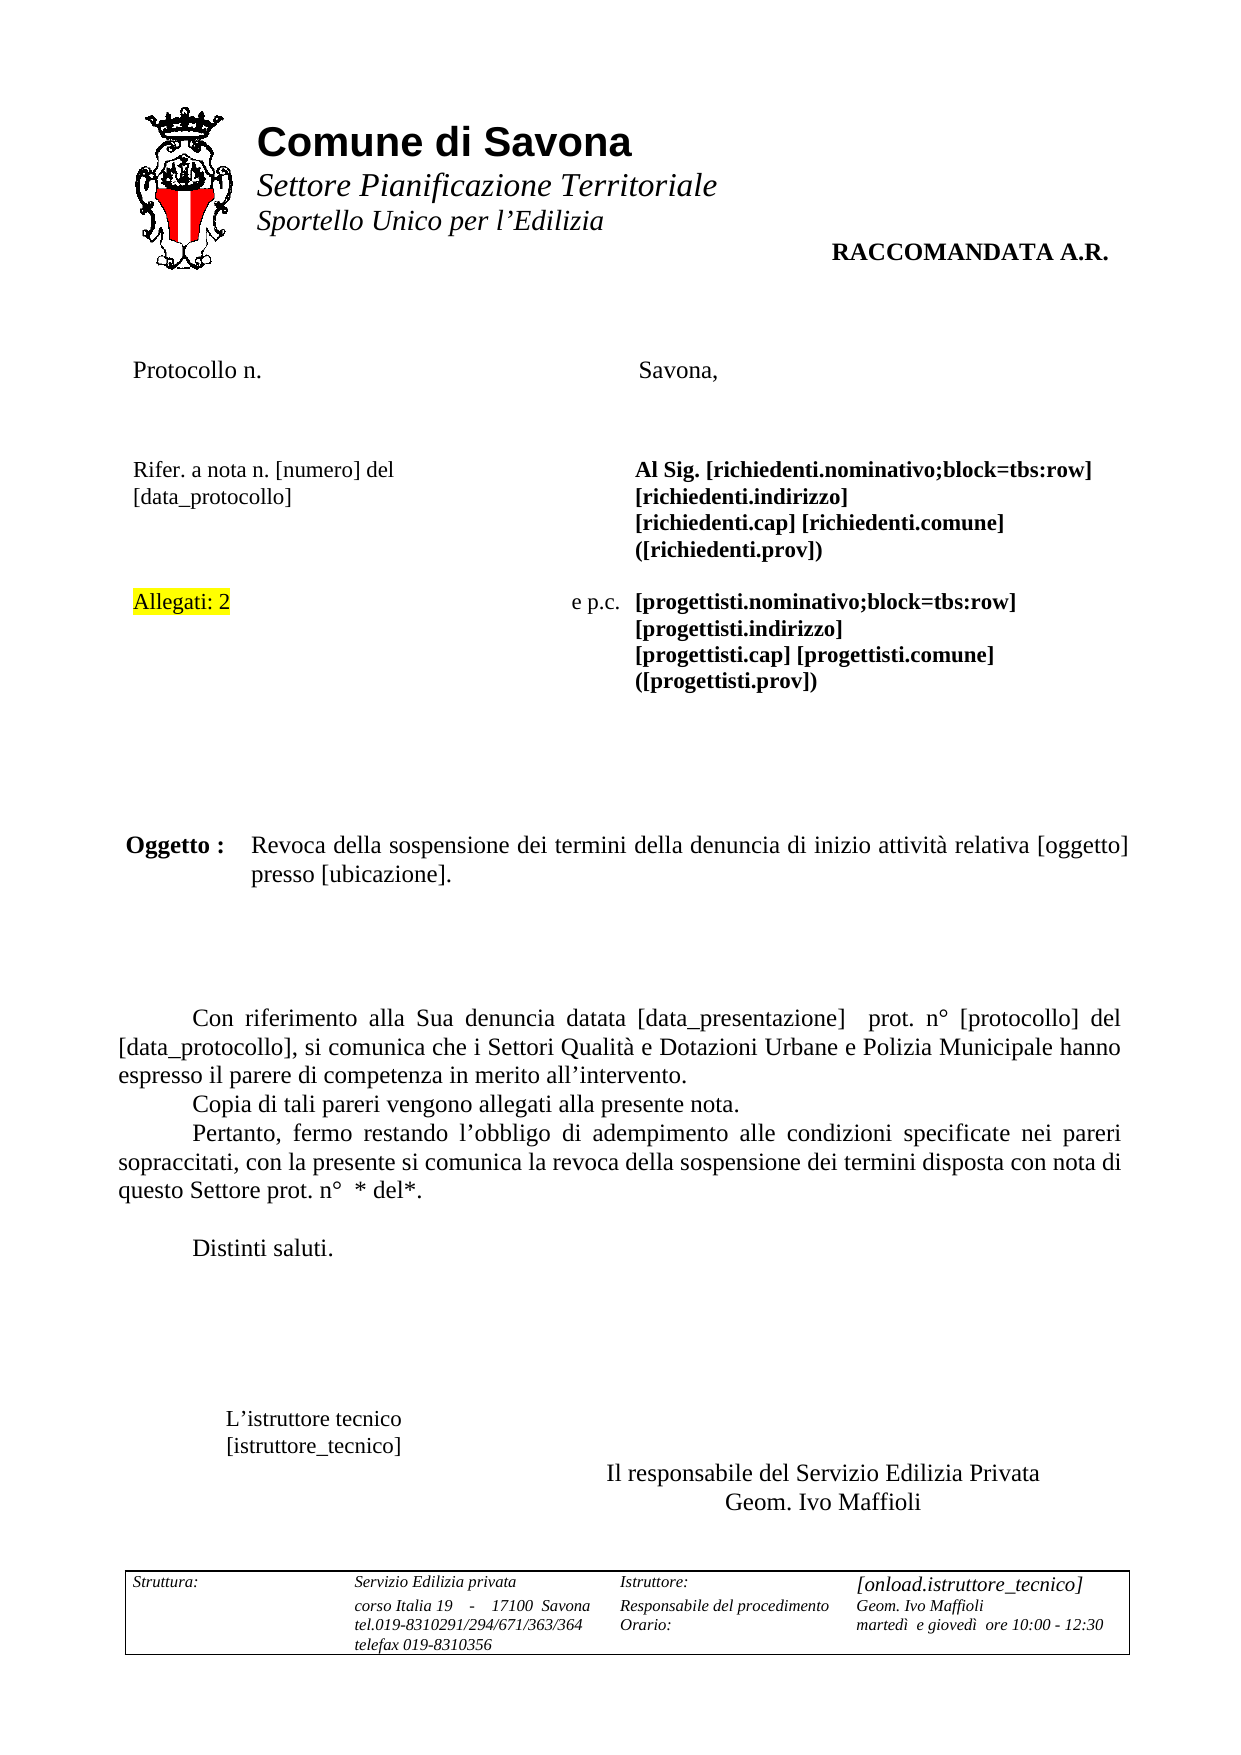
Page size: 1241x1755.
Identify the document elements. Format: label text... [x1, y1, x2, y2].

table_header Revoca della sospensione dei termini della denuncia di inizio attività relativa [oggetto] presso [ubicazione]. [244, 830, 1137, 888]
table_header Rifer. a nota n. [numero] del [data_protocollo] [126, 457, 484, 588]
table_cell Allegati: 2 [126, 588, 484, 720]
text Copia di tali pareri vengono allegati alla presente nota. [118, 1089, 1122, 1118]
table_cell [118, 1458, 509, 1516]
table_header [485, 457, 628, 588]
table_header [509, 1405, 1137, 1458]
table_cell Il responsabile del Servizio Edilizia Privata Geom. Ivo Maffioli [509, 1458, 1137, 1516]
table_header Al Sig. [richiedenti.nominativo;block=tbs:row] [richiedenti.indirizzo] [richiedenti.cap] [richiedenti.comune] ([richiedenti.prov]) [628, 457, 1144, 588]
table_header L’istruttore tecnico [istruttore_tecnico] [118, 1405, 509, 1458]
table_header Oggetto : [118, 830, 243, 888]
text Con riferimento alla Sua denuncia datata [data_presentazione] prot. n° [protocollo] del [data_protocollo], si comunica che i Settori Qualità e Dotazioni Urbane e Polizia Municipale hanno espresso il parere di competenza in merito all’intervento. [118, 1003, 1122, 1089]
table_cell e p.c. [485, 588, 628, 720]
table_cell [progettisti.nominativo;block=tbs:row] [progettisti.indirizzo] [progettisti.cap] [progettisti.comune] ([progettisti.prov]) [628, 588, 1144, 720]
table_header Savona, [631, 356, 1137, 384]
table_header Protocollo n. [125, 356, 631, 384]
text Distinti saluti. [118, 1233, 1122, 1262]
text Pertanto, fermo restando l’obbligo di adempimento alle condizioni specificate nei pareri sopraccitati, con la presente si comunica la revoca della sospensione dei termini disposta con nota di questo Settore prot. n° * del*. [118, 1118, 1122, 1204]
